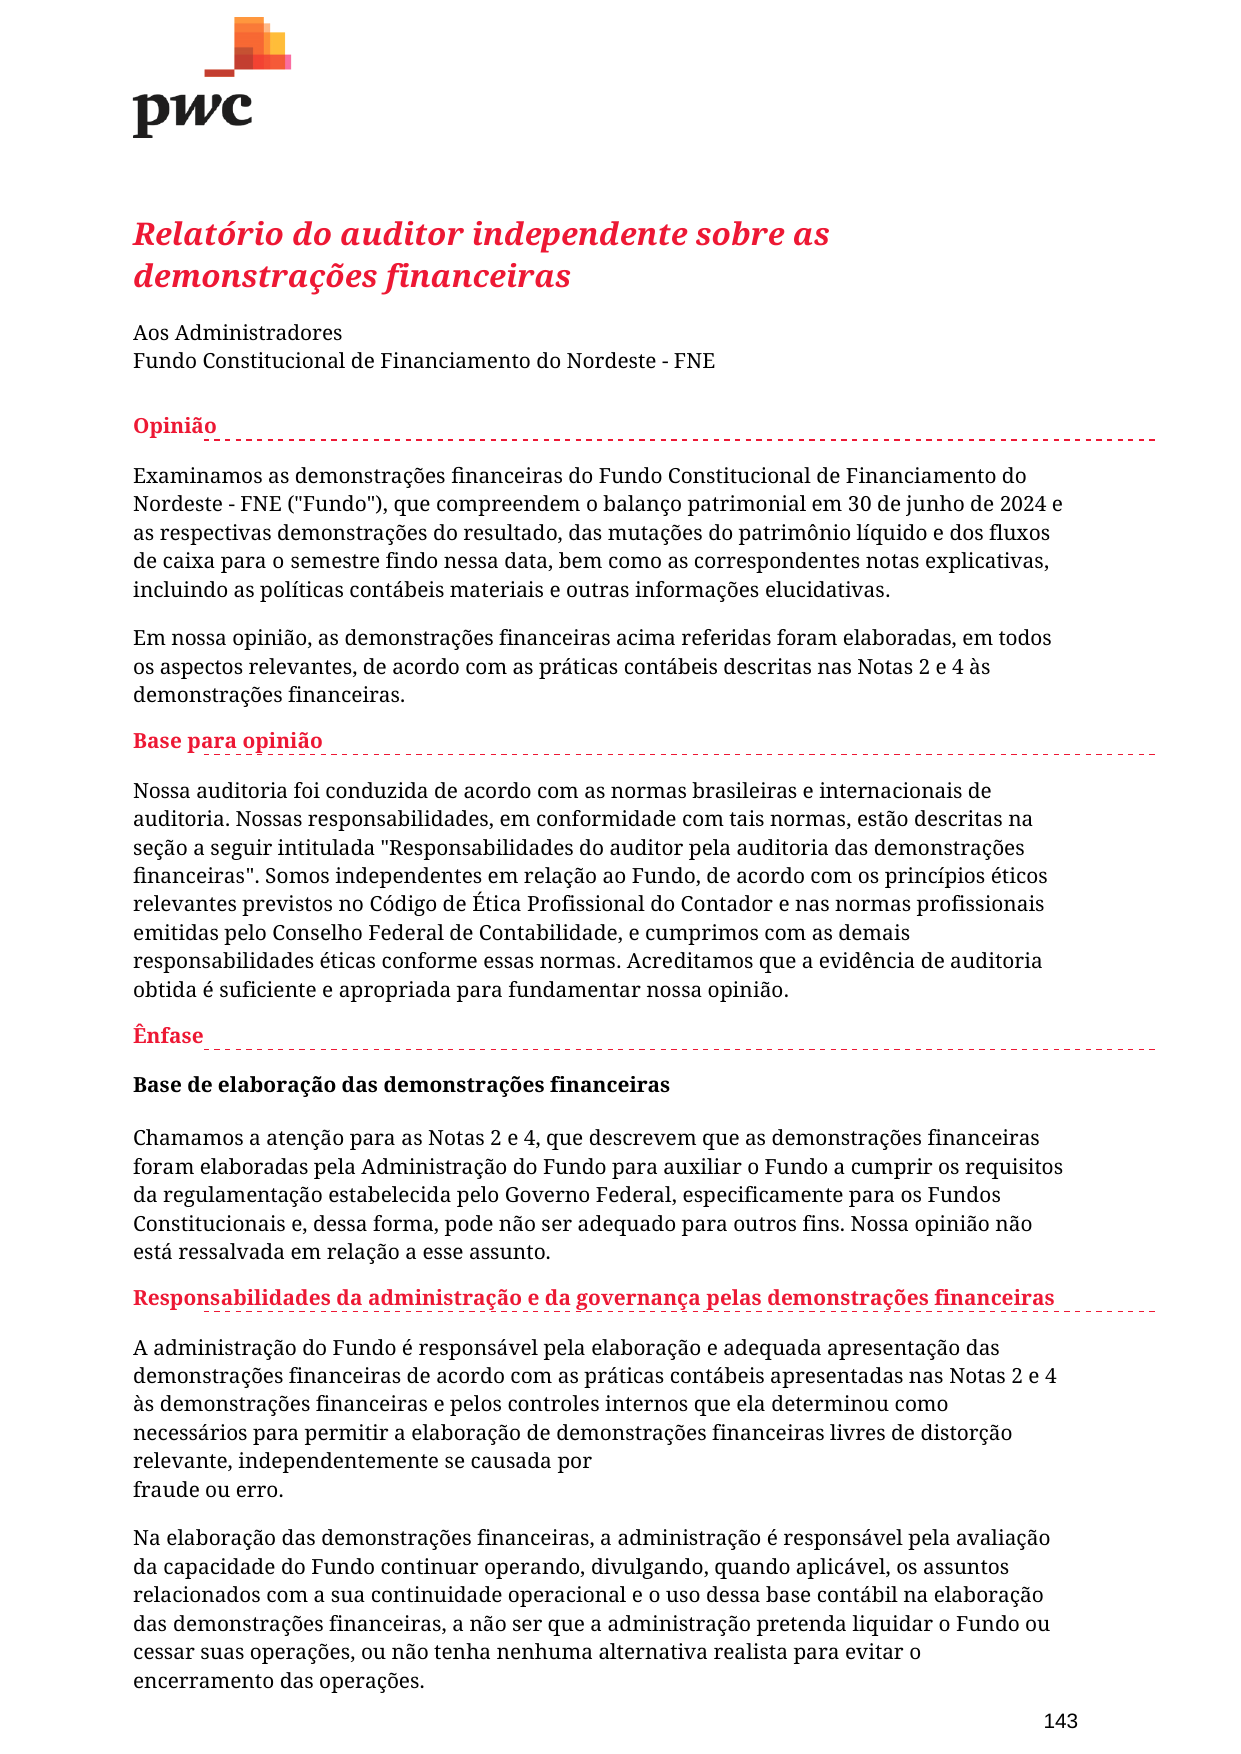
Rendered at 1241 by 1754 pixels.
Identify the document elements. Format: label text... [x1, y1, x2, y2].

text Relatório do auditor independente sobre as demonstrações financeiras [133, 212, 1064, 297]
text A administração do Fundo é responsável pela elaboração e adequada apresentação das demonstrações financeiras de acordo com as práticas contábeis apresentadas nas Notas 2 e 4 às demonstrações financeiras e pelos controles internos que ela determinou como necessários para permitir a elaboração de demonstrações financeiras livres de distorção relevante, independentemente se causada por [133, 1333, 1064, 1475]
text Em nossa opinião, as demonstrações financeiras acima referidas foram elaboradas, em todos os aspectos relevantes, de acordo com as práticas contábeis descritas nas Notas 2 e 4 às demonstrações financeiras. [133, 623, 1064, 709]
text Ênfase [133, 1023, 1064, 1047]
text Na elaboração das demonstrações financeiras, a administração é responsável pela avaliação da capacidade do Fundo continuar operando, divulgando, quando aplicável, os assuntos relacionados com a sua continuidade operacional e o uso dessa base contábil na elaboração das demonstrações financeiras, a não ser que a administração pretenda liquidar o Fundo ou cessar suas operações, ou não tenha nenhuma alternativa realista para evitar o encerramento das operações. [133, 1523, 1064, 1694]
text Aos Administradores [133, 318, 1064, 346]
text Chamamos a atenção para as Notas 2 e 4, que descrevem que as demonstrações financeiras foram elaboradas pela Administração do Fundo para auxiliar o Fundo a cumprir os requisitos da regulamentação estabelecida pelo Governo Federal, especificamente para os Fundos Constitucionais e, dessa forma, pode não ser adequado para outros fins. Nossa opinião não está ressalvada em relação a esse assunto. [133, 1123, 1064, 1266]
text fraude ou erro. [133, 1475, 1064, 1503]
text Base para opinião [133, 729, 1064, 752]
text Fundo Constitucional de Financiamento do Nordeste - FNE [133, 346, 1064, 375]
text Examinamos as demonstrações financeiras do Fundo Constitucional de Financiamento do Nordeste - FNE ("Fundo"), que compreendem o balanço patrimonial em 30 de junho de 2024 e as respectivas demonstrações do resultado, das mutações do patrimônio líquido e dos fluxos de caixa para o semestre findo nessa data, bem como as correspondentes notas explicativas, incluindo as políticas contábeis materiais e outras informações elucidativas. [133, 461, 1064, 603]
text Opinião [133, 414, 1064, 437]
text Base de elaboração das demonstrações financeiras [133, 1071, 1064, 1099]
text Nossa auditoria foi conduzida de acordo com as normas brasileiras e internacionais de auditoria. Nossas responsabilidades, em conformidade com tais normas, estão descritas na seção a seguir intitulada "Responsabilidades do auditor pela auditoria das demonstrações financeiras". Somos independentes em relação ao Fundo, de acordo com os princípios éticos relevantes previstos no Código de Ética Profissional do Contador e nas normas profissionais emitidas pelo Conselho Federal de Contabilidade, e cumprimos com as demais responsabilidades éticas conforme essas normas. Acreditamos que a evidência de auditoria obtida é suficiente e apropriada para fundamentar nossa opinião. [133, 776, 1064, 1003]
text RELATÓRIO DO AUDITOR INDEPENDENTE SOBRE AS DEMONSTRAÇÕES FINANCEIRAS DO FNE [133, 137, 1064, 185]
text Responsabilidades da administração e da governança pelas demonstrações financeiras [133, 1286, 1064, 1309]
